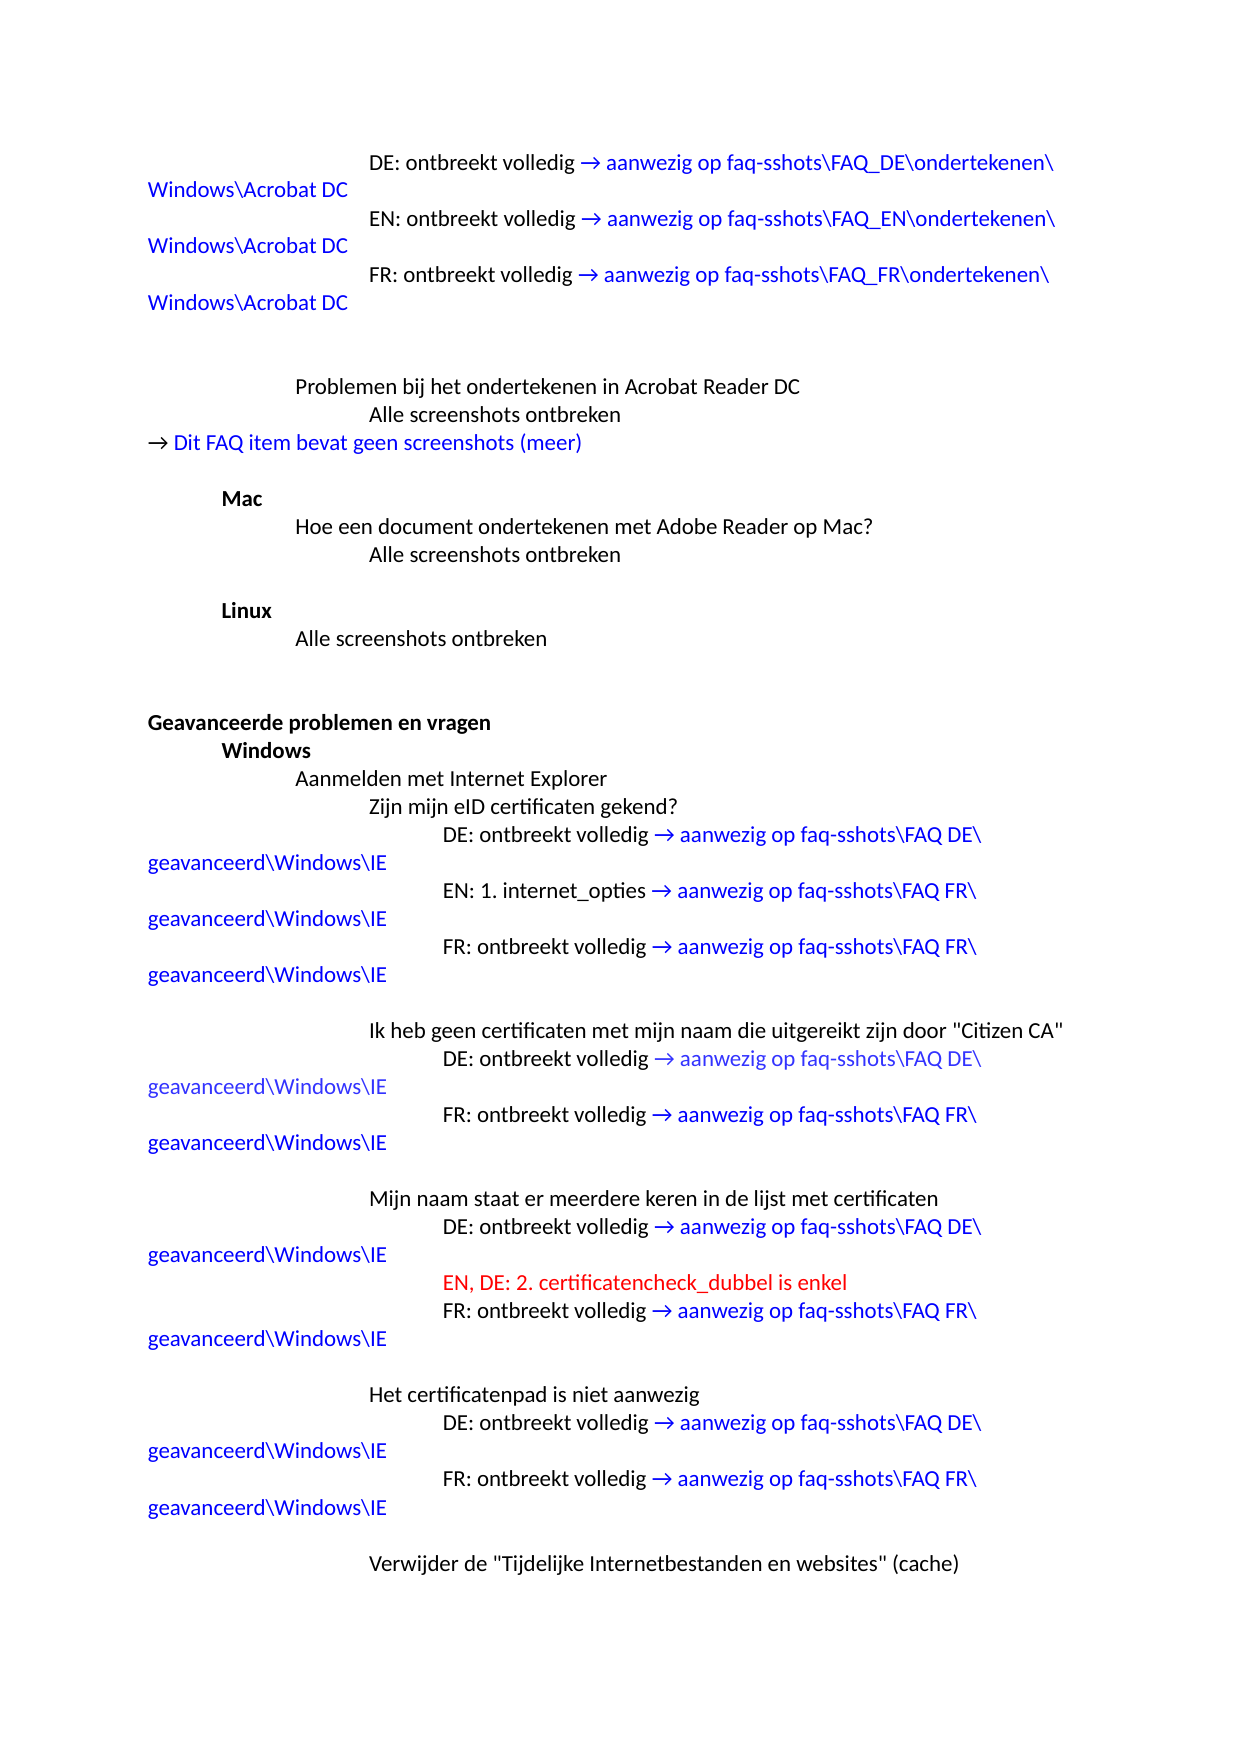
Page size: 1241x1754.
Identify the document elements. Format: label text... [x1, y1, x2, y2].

text FR: ontbreekt volledig → aanwezig op faq-sshots\FAQ FR\geavanceerd\Windows\IE [148, 1464, 1093, 1521]
text FR: ontbreekt volledig → aanwezig op faq-sshots\FAQ_FR\ondertekenen\Windows\Acrobat DC [148, 260, 1093, 316]
text Zijn mijn eID certificaten gekend? [148, 792, 1093, 820]
text → Dit FAQ item bevat geen screenshots (meer) [148, 428, 1093, 456]
text Ik heb geen certificaten met mijn naam die uitgereikt zijn door "Citizen CA" [148, 1016, 1093, 1044]
text Linux [148, 596, 1093, 624]
text Problemen bij het ondertekenen in Acrobat Reader DC [148, 372, 1093, 400]
text Mijn naam staat er meerdere keren in de lijst met certificaten [148, 1184, 1093, 1212]
text EN: ontbreekt volledig → aanwezig op faq-sshots\FAQ_EN\ondertekenen\Windows\Acrobat DC [148, 204, 1093, 260]
text FR: ontbreekt volledig → aanwezig op faq-sshots\FAQ FR\geavanceerd\Windows\IE [148, 932, 1093, 988]
text Mac [148, 484, 1093, 512]
text Hoe een document ondertekenen met Adobe Reader op Mac? [148, 512, 1093, 540]
text DE: ontbreekt volledig → aanwezig op faq-sshots\FAQ DE\geavanceerd\Windows\IE [148, 1408, 1093, 1464]
text Aanmelden met Internet Explorer [148, 764, 1093, 792]
text EN, DE: 2. certificatencheck_dubbel is enkel [148, 1268, 1093, 1296]
text DE: ontbreekt volledig → aanwezig op faq-sshots\FAQ DE\geavanceerd\Windows\IE [148, 820, 1093, 876]
text Het certificatenpad is niet aanwezig [148, 1381, 1093, 1408]
text Geavanceerde problemen en vragen [148, 708, 1093, 736]
text DE: ontbreekt volledig → aanwezig op faq-sshots\FAQ DE\geavanceerd\Windows\IE [148, 1044, 1093, 1100]
text DE: ontbreekt volledig → aanwezig op faq-sshots\FAQ_DE\ondertekenen\Windows\Acrobat DC [148, 148, 1093, 204]
text Alle screenshots ontbreken [148, 400, 1093, 428]
text FR: ontbreekt volledig → aanwezig op faq-sshots\FAQ FR\geavanceerd\Windows\IE [148, 1296, 1093, 1352]
text DE: ontbreekt volledig → aanwezig op faq-sshots\FAQ DE\geavanceerd\Windows\IE [148, 1212, 1093, 1268]
text EN: 1. internet_opties → aanwezig op faq-sshots\FAQ FR\geavanceerd\Windows\IE [148, 876, 1093, 932]
text Verwijder de "Tijdelijke Internetbestanden en websites" (cache) [148, 1549, 1093, 1577]
text Alle screenshots ontbreken [148, 624, 1093, 652]
text Windows [148, 736, 1093, 764]
text Alle screenshots ontbreken [148, 540, 1093, 568]
text FR: ontbreekt volledig → aanwezig op faq-sshots\FAQ FR\geavanceerd\Windows\IE [148, 1100, 1093, 1156]
